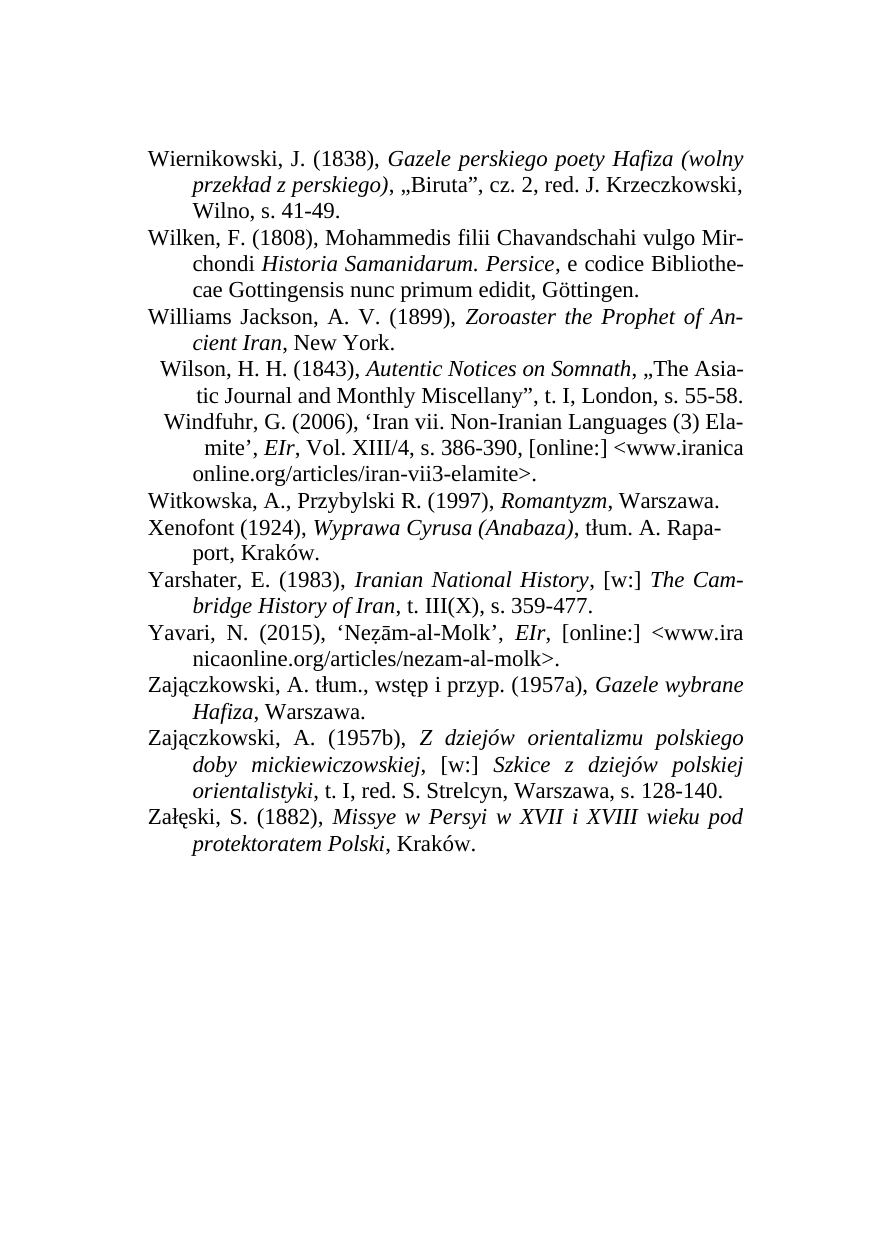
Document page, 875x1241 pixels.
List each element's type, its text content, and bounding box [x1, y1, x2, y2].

text Wilson, H. H. (1843), Autentic Notices on Somnath, „The Asia- tic Journal and Monthly Miscellany”, t. I, London, s. 55-58. Windfuhr, G. (2006), ‘Iran vii. Non-Iranian Languages (3) Ela- mite’, EIr, Vol. XIII/4, s. 386-390, [online:] <www.iranica [144, 355, 744, 461]
text Wiernikowski, J. (1838), Gazele perskiego poety Hafiza (wolny przekład z perskiego), „Biruta”, cz. 2, red. J. Krzeczkowski, Wilno, s. 41-49. [148, 144, 744, 224]
text Yavari, N. (2015), ‘Neẓām-al-Molk’, EIr, [online:] <www.ira nicaonline.org/articles/nezam-al-molk>. [148, 619, 744, 672]
text Zajączkowski, A. (1957b), Z dziejów orientalizmu polskiego doby mickiewiczowskiej, [w:] Szkice z dziejów polskiej orientalistyki, t. I, red. S. Strelcyn, Warszawa, s. 128-140. [148, 724, 744, 803]
text Załęski, S. (1882), Missye w Persyi w XVII i XVIII wieku pod protektoratem Polski, Kraków. [148, 803, 744, 856]
text online.org/articles/iran-vii3-elamite>. [192, 461, 757, 487]
text Zajączkowski, A. tłum., wstęp i przyp. (1957a), Gazele wybrane Hafiza, Warszawa. [148, 672, 744, 724]
text Wilken, F. (1808), Mohammedis filii Chavandschahi vulgo Mir- chondi Historia Samanidarum. Persice, e codice Bibliothe- cae Gottingensis nunc primum edidit, Göttingen. [148, 224, 744, 303]
text Williams Jackson, A. V. (1899), Zoroaster the Prophet of An- cient Iran, New York. [148, 303, 744, 355]
text Witkowska, A., Przybylski R. (1997), Romantyzm, Warszawa. Xenofont (1924), Wyprawa Cyrusa (Anabaza), tłum. A. Rapa- [148, 487, 757, 540]
text port, Kraków. [192, 540, 757, 566]
text Yarshater, E. (1983), Iranian National History, [w:] The Cam- bridge History of Iran, t. III(X), s. 359-477. [148, 566, 744, 619]
